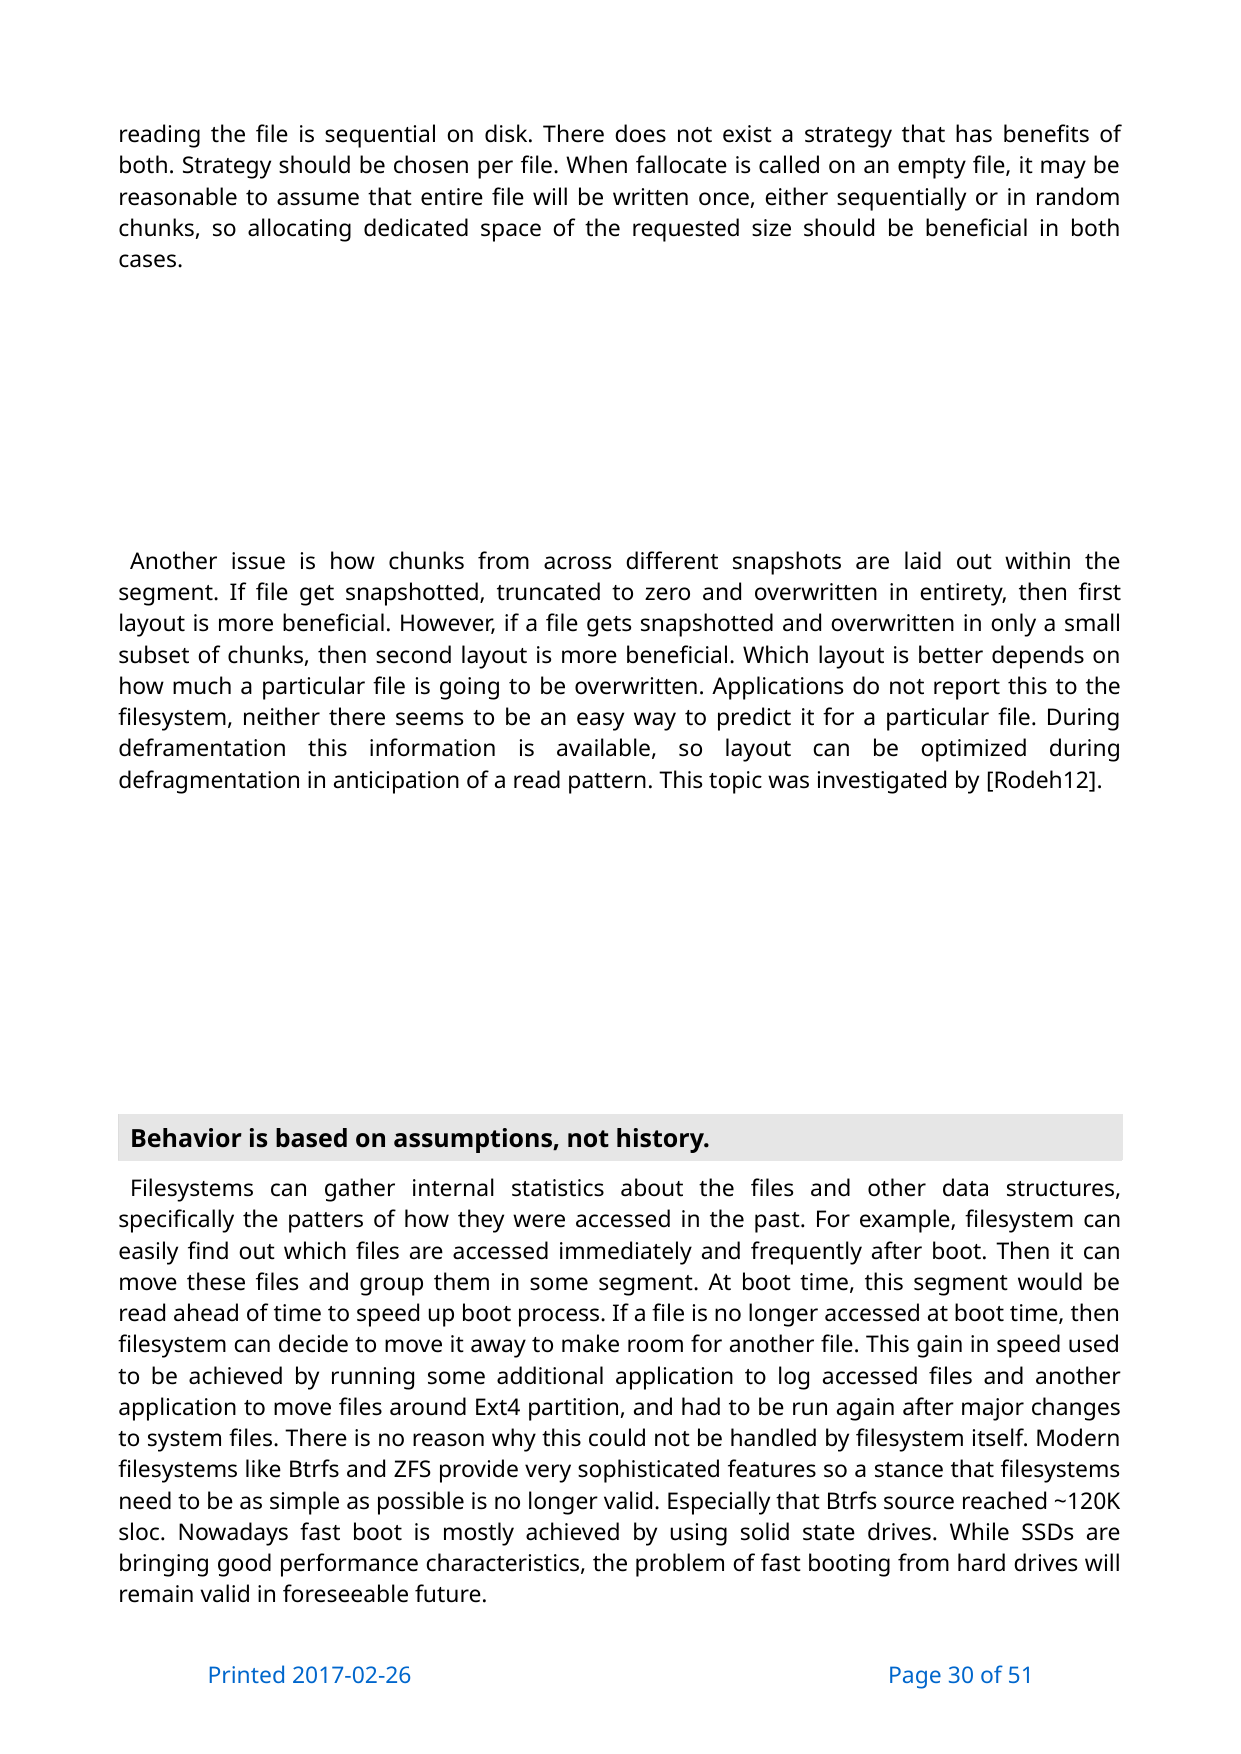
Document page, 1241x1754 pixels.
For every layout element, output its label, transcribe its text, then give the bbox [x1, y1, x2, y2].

text reading the file is sequential on disk. There does not exist a strategy that has benefits of both. Strategy should be chosen per file. When fallocate is called on an empty file, it may be reasonable to assume that entire file will be written once, either sequentially or in random chunks, so allocating dedicated space of the requested size should be beneficial in both cases. [118, 118, 1122, 274]
text Filesystems can gather internal statistics about the files and other data structures, specifically the patters of how they were accessed in the past. For example, filesystem can easily find out which files are accessed immediately and frequently after boot. Then it can move these files and group them in some segment. At boot time, this segment would be read ahead of time to speed up boot process. If a file is no longer accessed at boot time, then filesystem can decide to move it away to make room for another file. This gain in speed used to be achieved by running some additional application to log accessed files and another application to move files around Ext4 partition, and had to be run again after major changes to system files. There is no reason why this could not be handled by filesystem itself. Modern filesystems like Btrfs and ZFS provide very sophisticated features so a stance that filesystems need to be as simple as possible is no longer valid. Especially that Btrfs source reached ~120K sloc. Nowadays fast boot is mostly achieved by using solid state drives. While SSDs are bringing good performance characteristics, the problem of fast booting from hard drives will remain valid in foreseeable future. [118, 1172, 1122, 1609]
subtitle Behavior is based on assumptions, not history. [119, 1115, 1122, 1160]
text Another issue is how chunks from across different snapshots are laid out within the segment. If file get snapshotted, truncated to zero and overwritten in entirety, then first layout is more beneficial. However, if a file gets snapshotted and overwritten in only a small subset of chunks, then second layout is more beneficial. Which layout is better depends on how much a particular file is going to be overwritten. Applications do not report this to the filesystem, neither there seems to be an easy way to predict it for a particular file. During deframentation this information is available, so layout can be optimized during defragmentation in anticipation of a read pattern. This topic was investigated by [Rodeh12]. [118, 545, 1122, 795]
